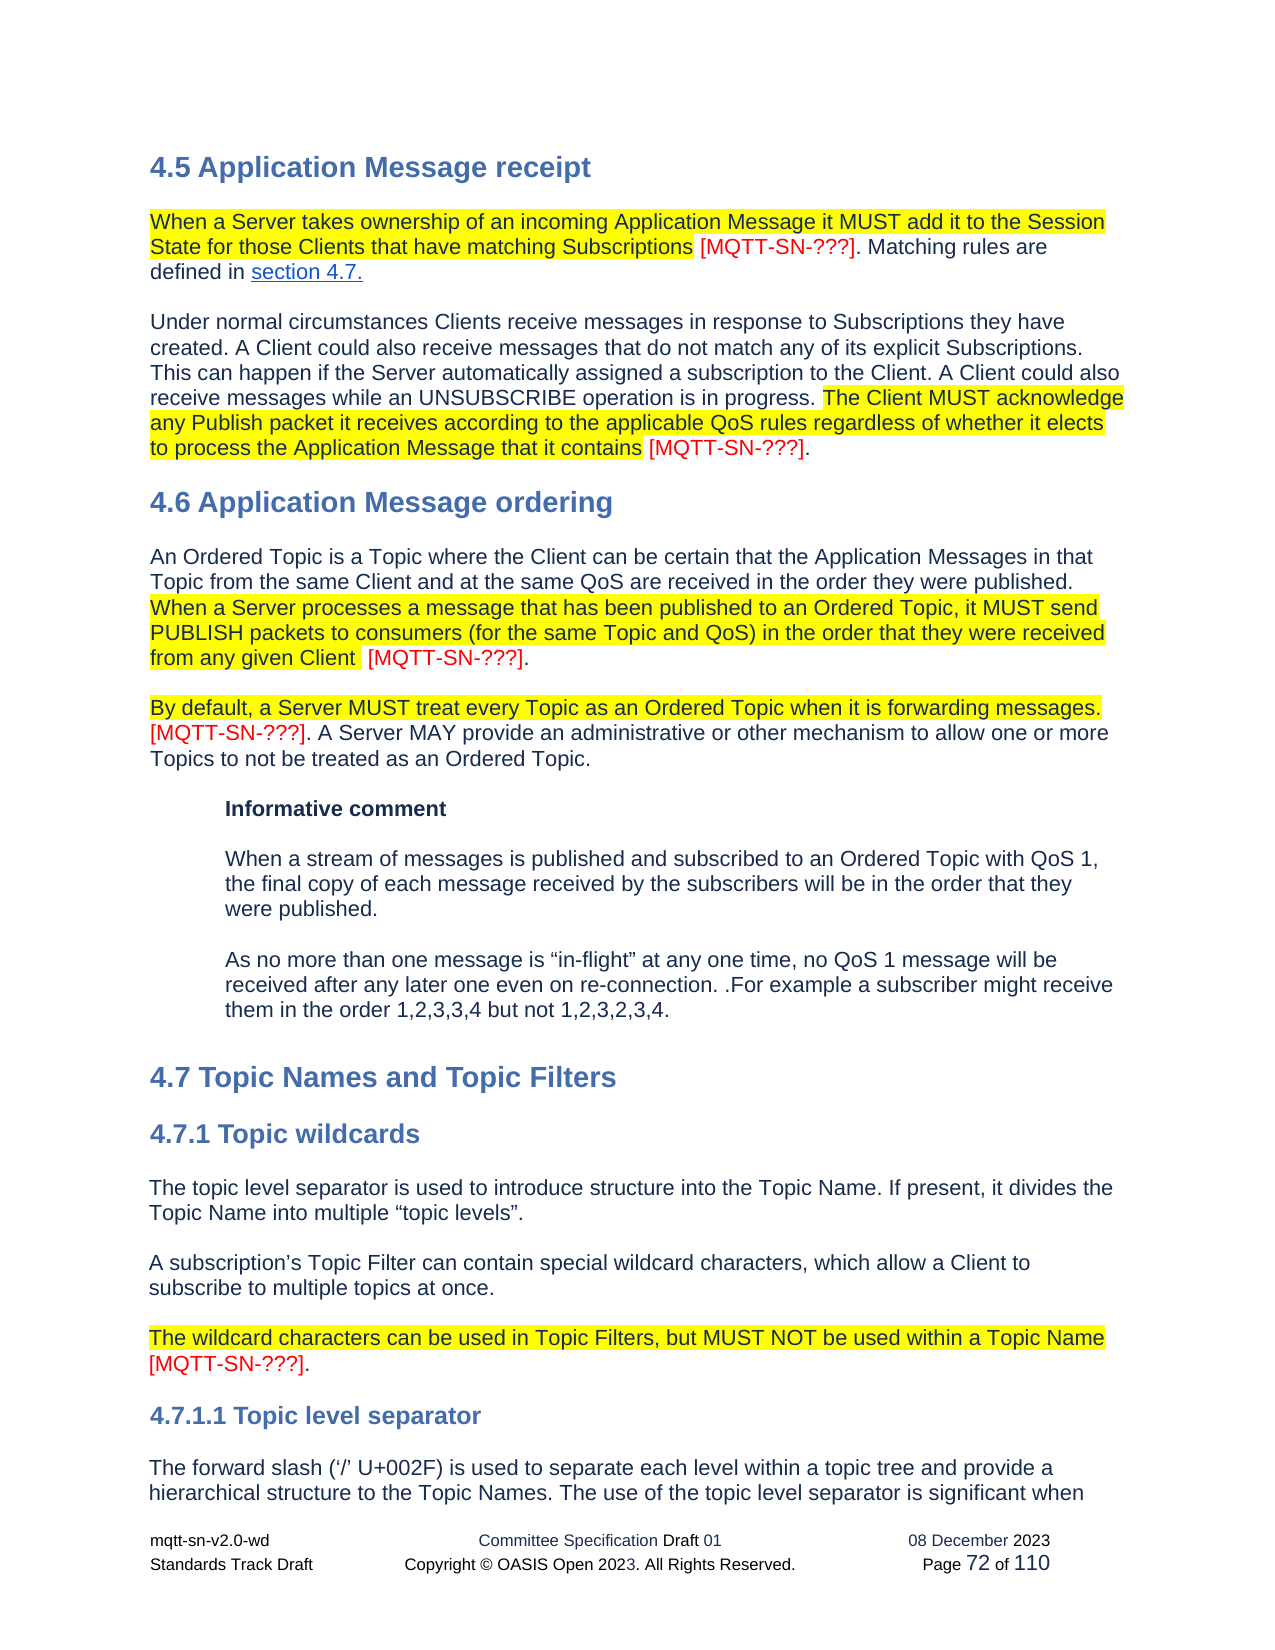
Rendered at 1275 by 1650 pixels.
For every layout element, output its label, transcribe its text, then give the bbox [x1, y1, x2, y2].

text As no more than one message is “in-flight” at any one time, no QoS 1 message will be received after any later one even on re-connection. .For example a subscriber might receive them in the order 1,2,3,3,4 but not 1,2,3,2,3,4. [225, 946, 1125, 1022]
text When a stream of messages is published and subscribed to an Ordered Topic with QoS 1, the final copy of each message received by the subscribers will be in the order that they were published. [225, 846, 1125, 921]
text The topic level separator is used to introduce structure into the Topic Name. If present, it divides the Topic Name into multiple “topic levels”. [148, 1174, 1124, 1225]
text Under normal circumstances Clients receive messages in response to Subscriptions they have created. A Client could also receive messages that do not match any of its explicit Subscriptions. This can happen if the Server automatically assigned a subscription to the Client. A Client could also receive messages while an UNSUBSCRIBE operation is in progress. The Client MUST acknowledge any Publish packet it receives according to the applicable QoS rules regardless of whether it elects to process the Application Message that it contains [MQTT-SN-???]. [150, 309, 1125, 460]
text Informative comment [225, 796, 1125, 821]
text When a Server takes ownership of an incoming Application Message it MUST add it to the Session State for those Clients that have matching Subscriptions [MQTT-SN-???]. Matching rules are defined in section 4.7. [150, 208, 1125, 284]
text By default, a Server MUST treat every Topic as an Ordered Topic when it is forwarding messages. [MQTT-SN-???]. A Server MAY provide an administrative or other mechanism to allow one or more Topics to not be treated as an Ordered Topic. [150, 695, 1125, 771]
subtitle 4.7.1.1 Topic level separator [150, 1401, 1124, 1429]
subtitle 4.5 Application Message receipt [150, 150, 1124, 183]
subtitle 4.7 Topic Names and Topic Filters [150, 1059, 1022, 1093]
subtitle 4.6 Application Message ordering [150, 485, 1124, 519]
text An Ordered Topic is a Topic where the Client can be certain that the Application Messages in that Topic from the same Client and at the same QoS are received in the order they were published. When a Server processes a message that has been published to an Ordered Topic, it MUST send PUBLISH packets to consumers (for the same Topic and QoS) in the order that they were received from any given Client [MQTT-SN-???]. [150, 544, 1125, 670]
subtitle 4.7.1 Topic wildcards [150, 1118, 1124, 1149]
text The wildcard characters can be used in Topic Filters, but MUST NOT be used within a Topic Name [MQTT-SN-???]. [148, 1325, 1124, 1376]
text A subscription’s Topic Filter can contain special wildcard characters, which allow a Client to subscribe to multiple topics at once. [148, 1250, 1124, 1300]
text The forward slash (‘/’ U+002F) is used to separate each level within a topic tree and provide a hierarchical structure to the Topic Names. The use of the topic level separator is significant when [148, 1454, 1124, 1505]
